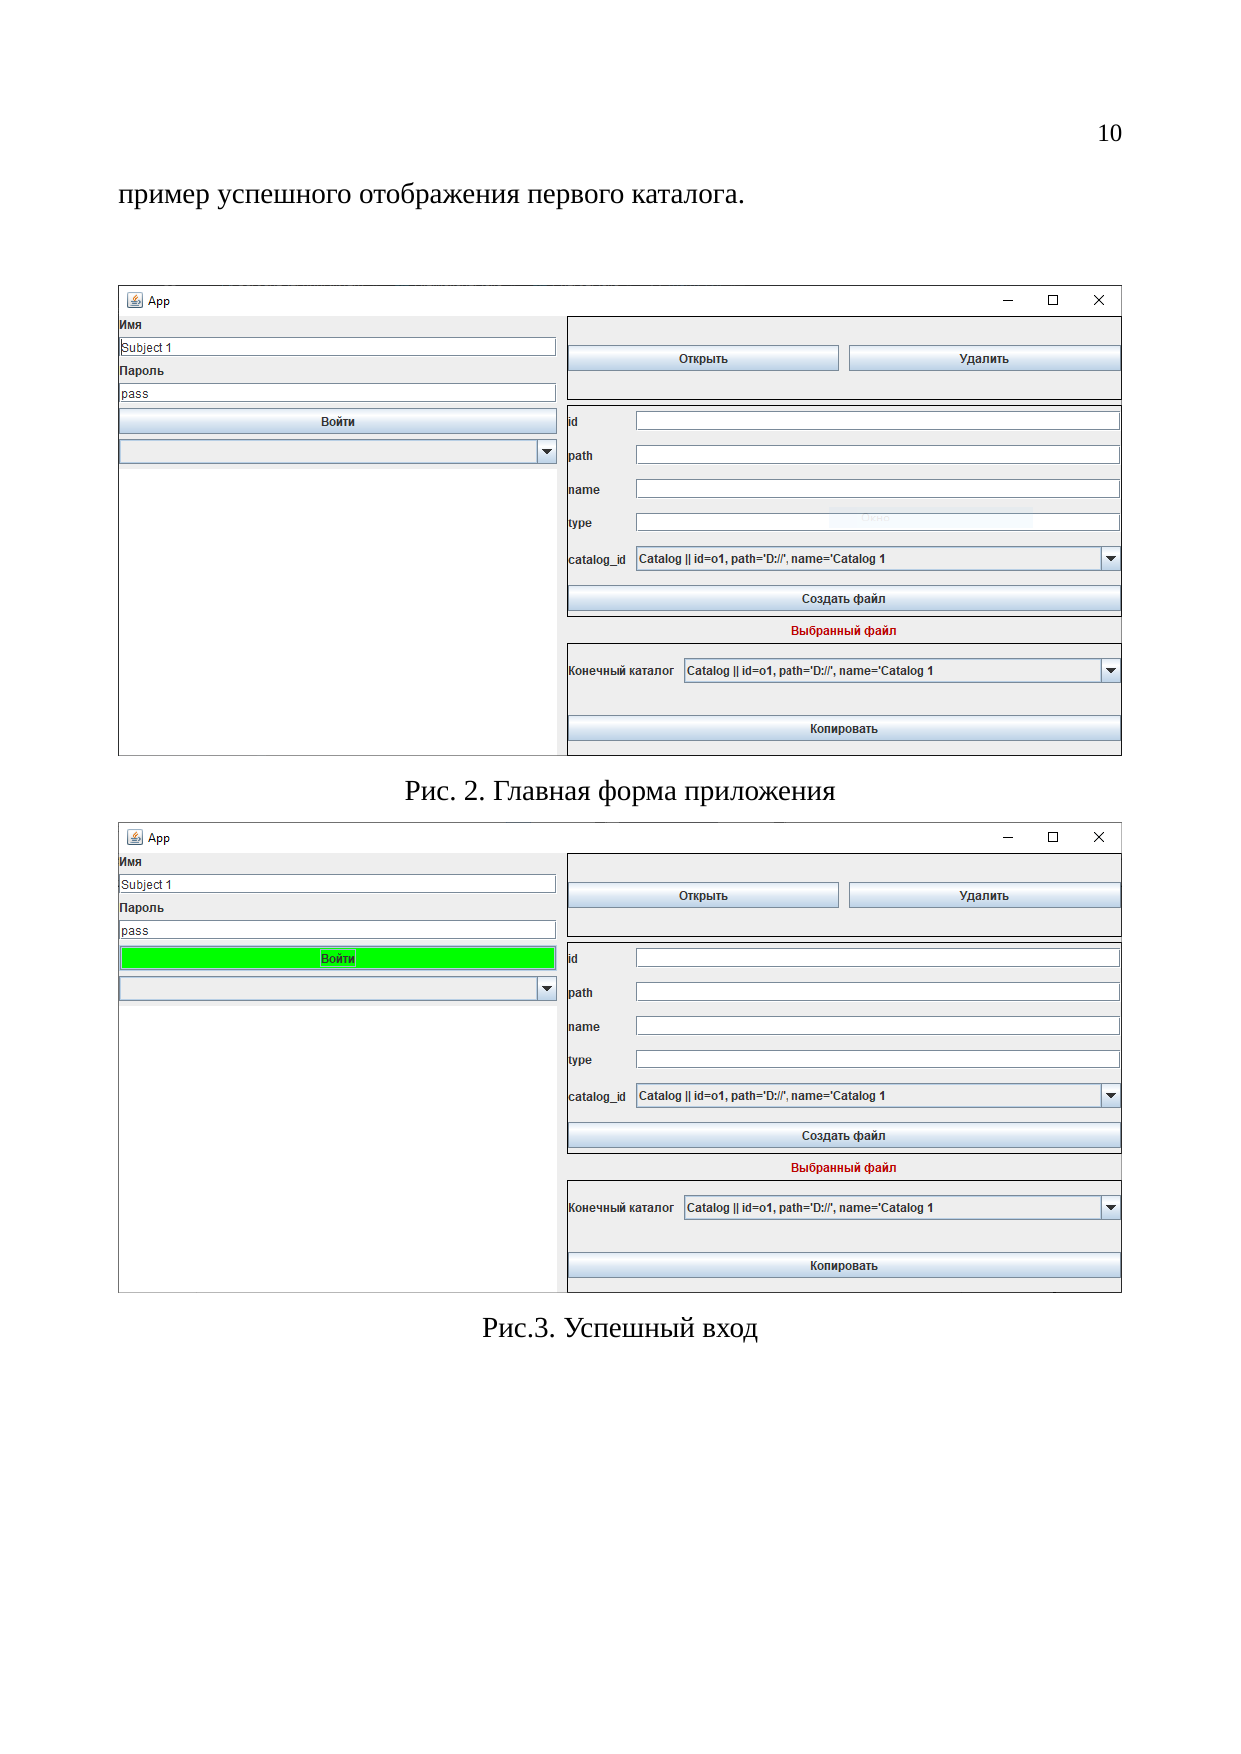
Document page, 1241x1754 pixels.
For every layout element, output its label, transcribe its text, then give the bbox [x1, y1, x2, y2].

text Рис.3. Успешный вход [118, 1293, 1122, 1343]
picture [118, 285, 1122, 756]
text [118, 277, 1122, 285]
picture [118, 822, 1122, 1293]
text пример успешного отображения первого каталога. [118, 176, 1122, 210]
text Рис. 2. Главная форма приложения [118, 756, 1122, 806]
